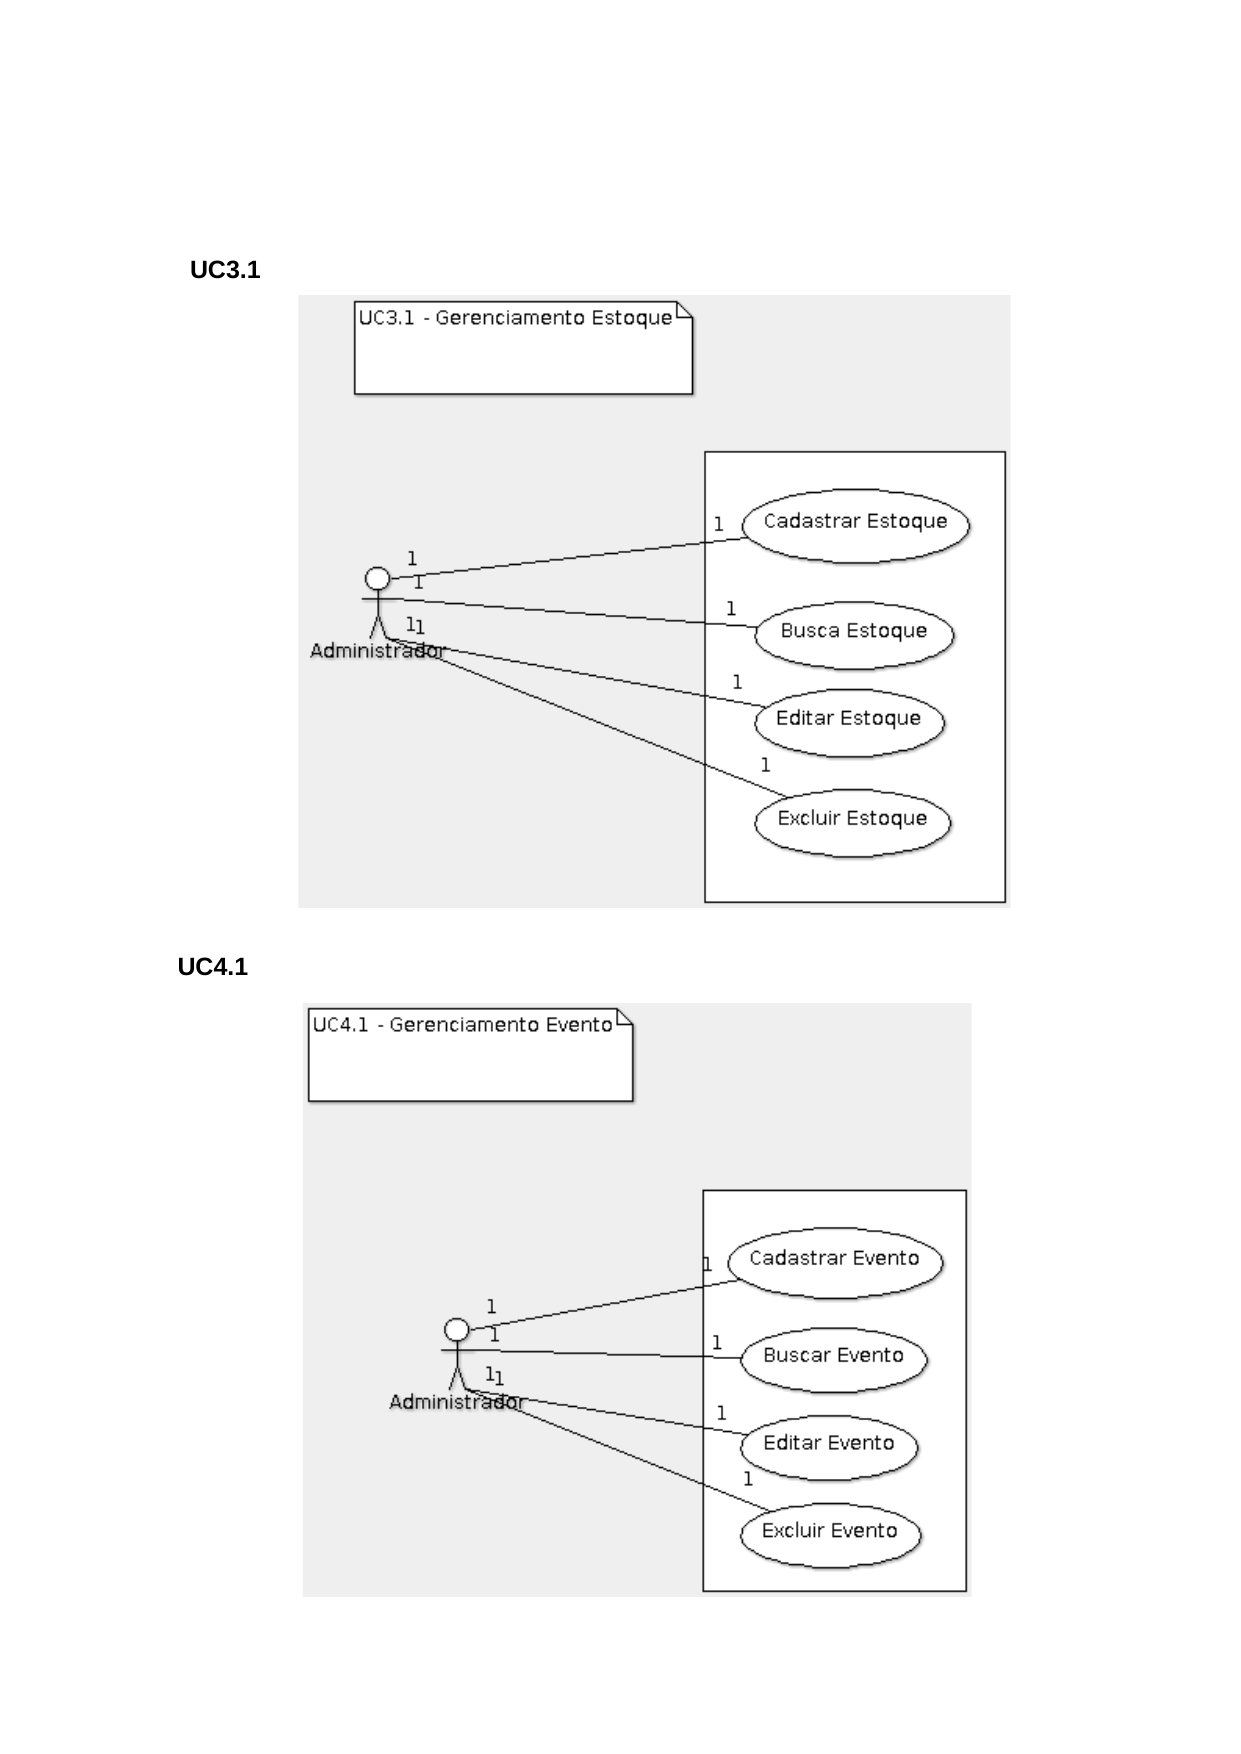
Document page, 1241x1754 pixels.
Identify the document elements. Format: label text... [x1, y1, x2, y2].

picture [302, 1003, 972, 1597]
subtitle UC4.1 [177, 952, 1063, 980]
picture [298, 295, 1011, 908]
text UC3.1 [177, 255, 1063, 284]
